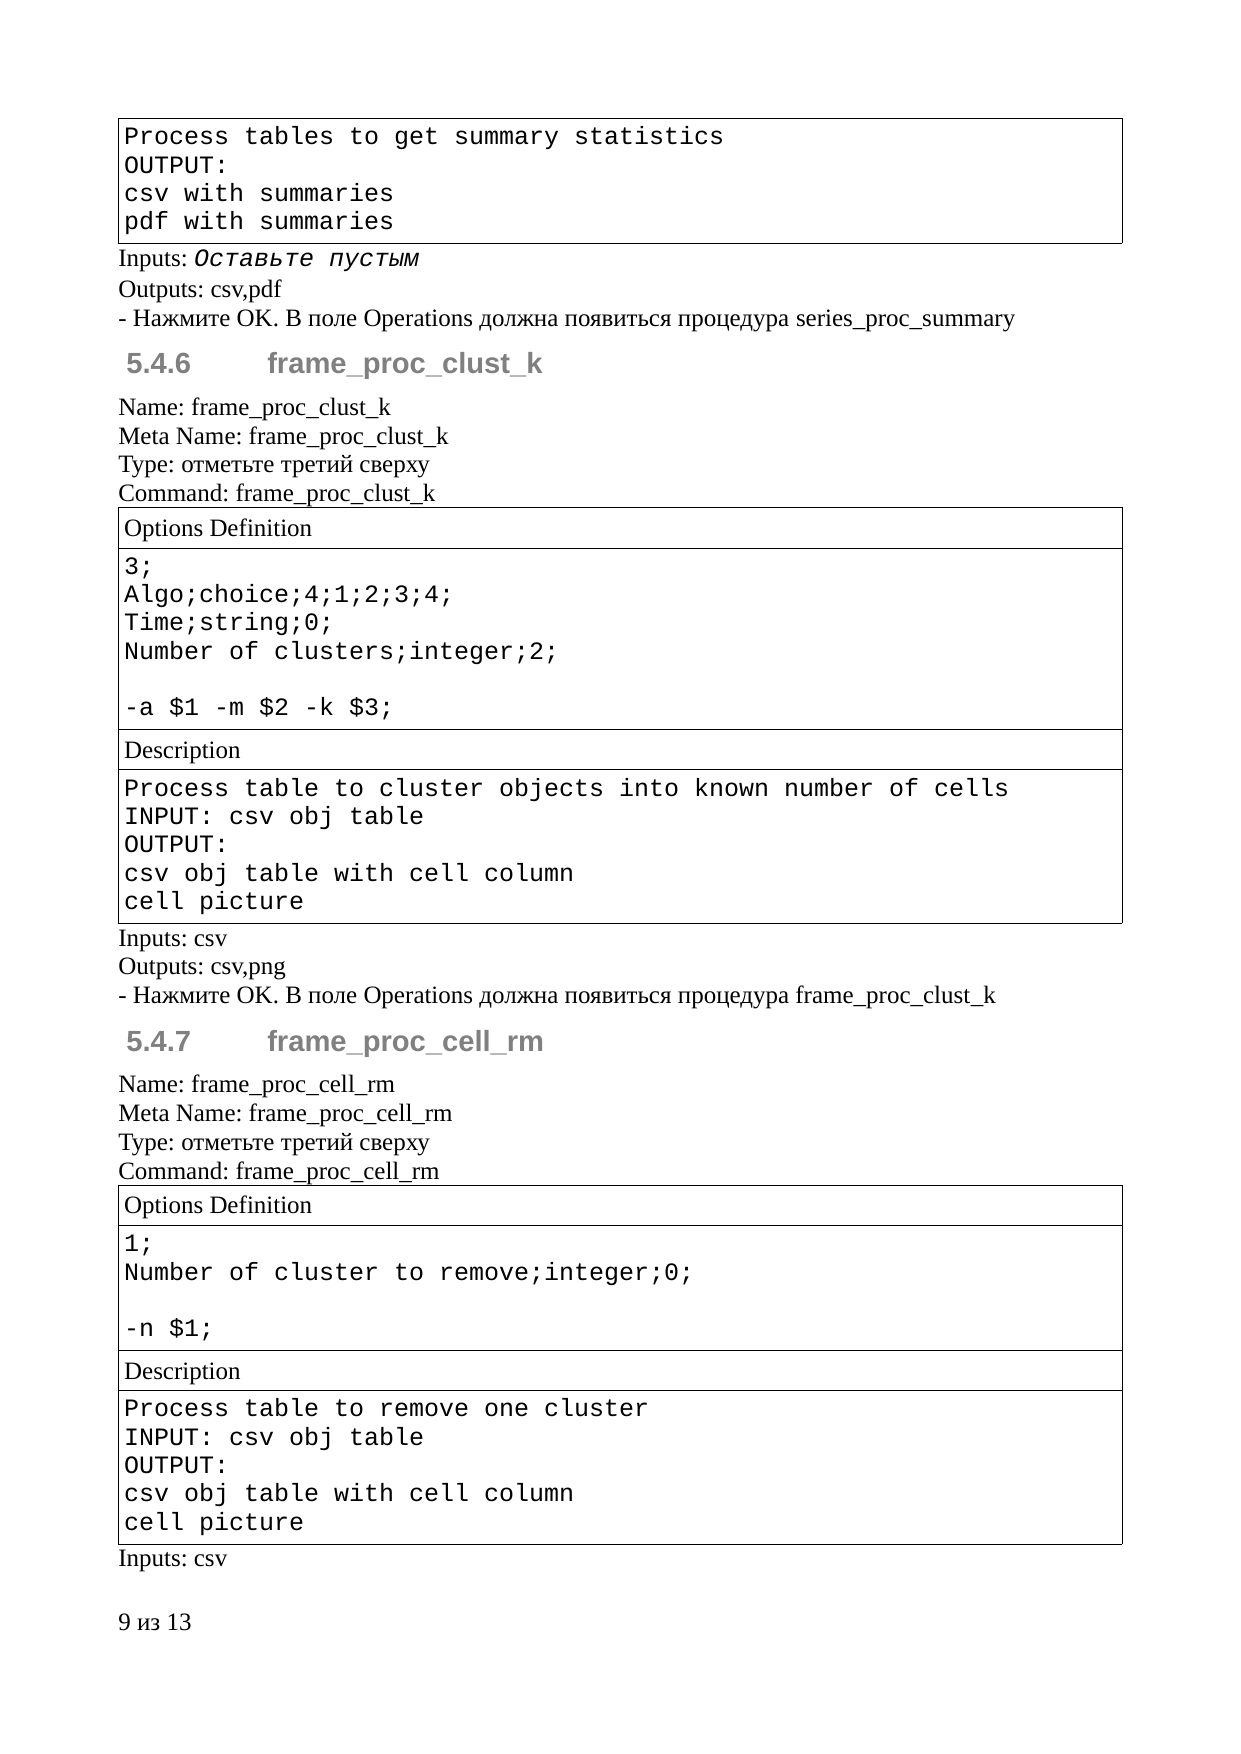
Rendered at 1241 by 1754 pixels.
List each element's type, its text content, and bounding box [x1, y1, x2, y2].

text Inputs: csv [118, 924, 1122, 951]
text Type: отметьте третий сверху [118, 1127, 1122, 1156]
table_header Description [119, 730, 1122, 769]
subtitle frame_proc_clust_k [118, 346, 1122, 379]
subtitle frame_proc_cell_rm [118, 1023, 1122, 1057]
table_cell 1; Number of cluster to remove;integer;0; -n $1; [119, 1226, 1122, 1350]
text Type: отметьте третий сверху [118, 449, 1122, 478]
table_header Description [119, 1351, 1122, 1390]
text Meta Name: frame_proc_clust_k [118, 421, 1122, 449]
text Inputs: csv [118, 1545, 1122, 1572]
table_header Options Definition [119, 508, 1122, 547]
text - Нажмите OK. В поле Operations должна появиться процедура series_proc_summary [118, 303, 1122, 331]
text Name: frame_proc_clust_k [118, 392, 1122, 421]
text Meta Name: frame_proc_cell_rm [118, 1098, 1122, 1127]
table_cell Process table to remove one cluster INPUT: csv obj table OUTPUT: csv obj table with cell column cell picture [119, 1391, 1122, 1543]
table_header Options Definition [119, 1186, 1122, 1225]
text Command: frame_proc_clust_k [118, 478, 1122, 507]
table_cell 3; Algo;choice;4;1;2;3;4; Time;string;0; Number of clusters;integer;2; -a $1 -m $2 -k $3; [119, 549, 1122, 729]
text Name: frame_proc_cell_rm [118, 1069, 1122, 1098]
text Outputs: csv,pdf [118, 274, 1122, 303]
text - Нажмите OK. В поле Operations должна появиться процедура frame_proc_clust_k [118, 980, 1122, 1009]
text Command: frame_proc_cell_rm [118, 1156, 1122, 1184]
text Inputs: Оставьте пустым [118, 244, 1122, 274]
text Outputs: csv,png [118, 951, 1122, 980]
table_cell Process tables to get summary statistics OUTPUT: csv with summaries pdf with summaries [119, 119, 1122, 243]
table_cell Process table to cluster objects into known number of cells INPUT: csv obj table OUTPUT: csv obj table with cell column cell picture [119, 770, 1122, 923]
